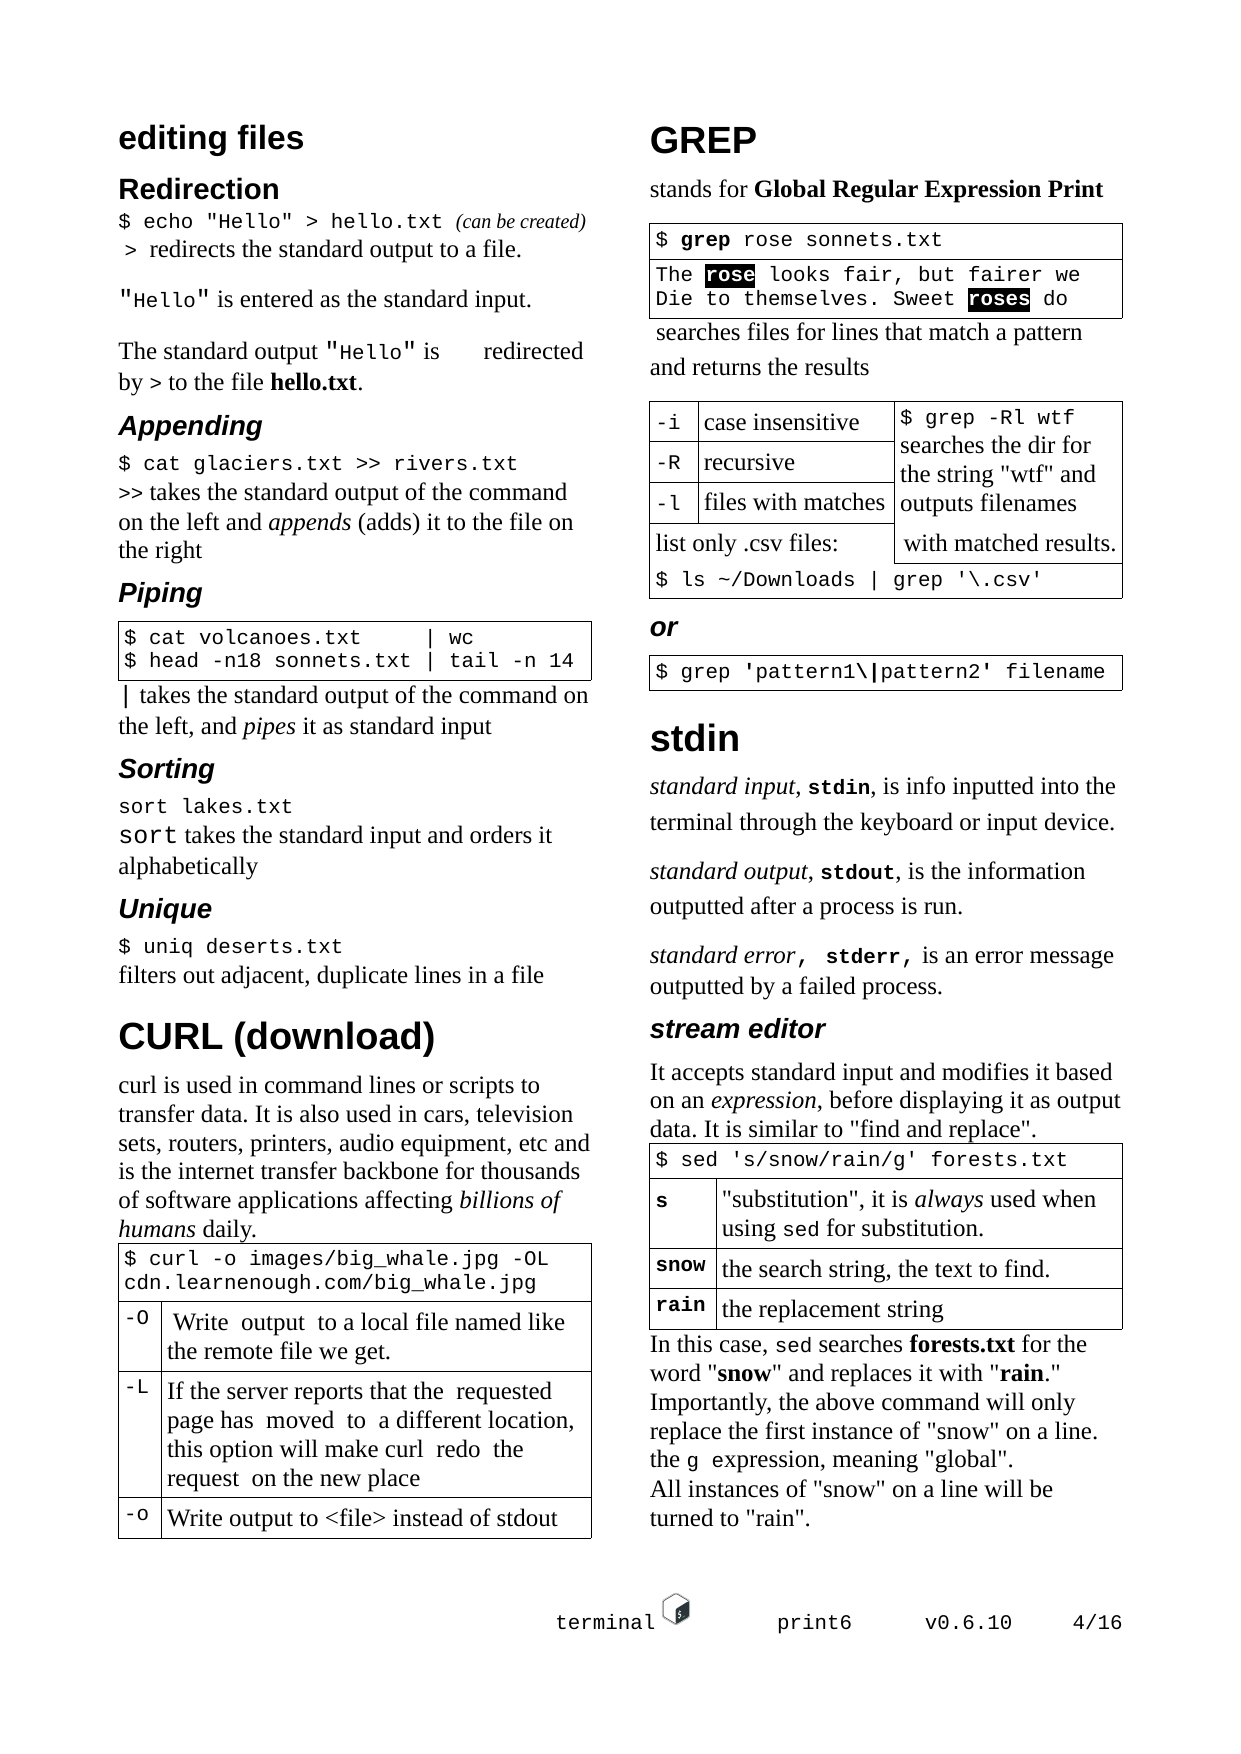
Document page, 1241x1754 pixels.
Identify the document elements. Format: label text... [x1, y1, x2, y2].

text | takes the standard output of the command on the left, and pipes it as standard input [118, 681, 591, 739]
table_cell -R [650, 442, 698, 482]
table_cell s [650, 1179, 716, 1248]
subtitle Appending [118, 409, 591, 441]
text stands for Global Regular Expression Print [649, 174, 1122, 203]
table_header $ cat volcanoes.txt | wc $ head -n18 sonnets.txt | tail -n 14 [119, 622, 591, 680]
text standard output, stdout, is the information outputted after a process is run. [649, 856, 1122, 920]
table_cell snow [650, 1249, 716, 1288]
table_cell -o [119, 1498, 161, 1537]
subtitle Piping [118, 577, 591, 608]
table_cell with matched results. [895, 523, 1122, 563]
subtitle GREP [649, 118, 1122, 162]
table_header $ grep 'pattern1\|pattern2' filename [650, 656, 1122, 690]
text searches files for lines that match a pattern and returns the results [649, 319, 1122, 381]
table_cell the replacement string [717, 1289, 1122, 1329]
text In this case, sed searches forests.txt for the word "snow" and replaces it with "rain." Importantly, the above command will only replace the first instance of "snow" on a line. [649, 1330, 1122, 1444]
table_header $ grep -Rl wtf searches the dir for the string "wtf" and outputs filenames [895, 402, 1122, 522]
text "Hello" is entered as the standard input. [118, 284, 591, 315]
table_cell The rose looks fair, but fairer we Die to themselves. Sweet roses do [650, 260, 1122, 317]
text filters out adjacent, duplicate lines in a file [118, 960, 591, 989]
text the g expression, meaning "global". [649, 1444, 1122, 1474]
subtitle stream editor [649, 1012, 1122, 1044]
table_header $ sed 's/snow/rain/g' forests.txt [650, 1144, 1122, 1178]
subtitle editing files [118, 118, 591, 157]
table_cell -L [119, 1372, 161, 1497]
text It accepts standard input and modifies it based on an expression, before displaying it as output data. It is similar to "find and replace". [649, 1057, 1122, 1143]
text standard input, stdin, is info inputted into the terminal through the keyboard or input device. [649, 771, 1122, 836]
table_cell rain [650, 1289, 716, 1329]
text The standard output "Hello" is redirected by > to the file hello.txt. [118, 336, 591, 397]
table_cell -O [119, 1302, 161, 1371]
subtitle or [649, 611, 1122, 642]
table_header -i [650, 402, 698, 441]
table_cell list only .csv files: [650, 524, 894, 563]
text >> takes the standard output of the command on the left and appends (adds) it to the file on the right [118, 477, 591, 564]
table_cell -l [650, 483, 698, 522]
text > redirects the standard output to a file. [118, 234, 591, 264]
table_cell "substitution", it is always used when using sed for substitution. [717, 1179, 1122, 1248]
text sort lakes.txt [118, 796, 591, 820]
subtitle CURL (download) [118, 1014, 591, 1058]
subtitle Redirection [118, 172, 591, 206]
picture [655, 1588, 697, 1630]
text $ uniq deserts.txt [118, 937, 591, 960]
table_header $ curl -o images/big_whale.jpg -OL cdn.learnenough.com/big_whale.jpg [119, 1244, 591, 1301]
table_cell files with matches [699, 483, 894, 522]
table_header $ grep rose sonnets.txt [650, 224, 1122, 258]
table_cell recursive [699, 442, 894, 482]
text $ echo "Hello" > hello.txt (can be created) [118, 209, 591, 234]
text $ cat glaciers.txt >> rivers.txt [118, 453, 591, 477]
table_cell the search string, the text to find. [717, 1249, 1122, 1288]
text standard error, stderr, is an error message outputted by a failed process. [649, 940, 1122, 1000]
table_cell Write output to a local file named like the remote file we get. [162, 1302, 591, 1371]
table_header case insensitive [699, 402, 894, 441]
subtitle Sorting [118, 752, 591, 784]
subtitle Unique [118, 892, 591, 924]
text curl is used in command lines or scripts to transfer data. It is also used in cars, television sets, routers, printers, audio equipment, etc and is the internet transfer backbone for thousands of software applications affecting billions of humans daily. [118, 1070, 591, 1243]
subtitle stdin [649, 715, 1122, 759]
table_cell If the server reports that the requested page has moved to a different location, this option will make curl redo the request on the new place [162, 1372, 591, 1497]
table_cell $ ls ~/Downloads | grep '\.csv' [650, 563, 1122, 598]
table_cell Write output to <file> instead of stdout [162, 1498, 591, 1537]
text All instances of "snow" on a line will be turned to "rain". [649, 1474, 1122, 1532]
text sort takes the standard input and orders it alphabetically [118, 820, 591, 880]
